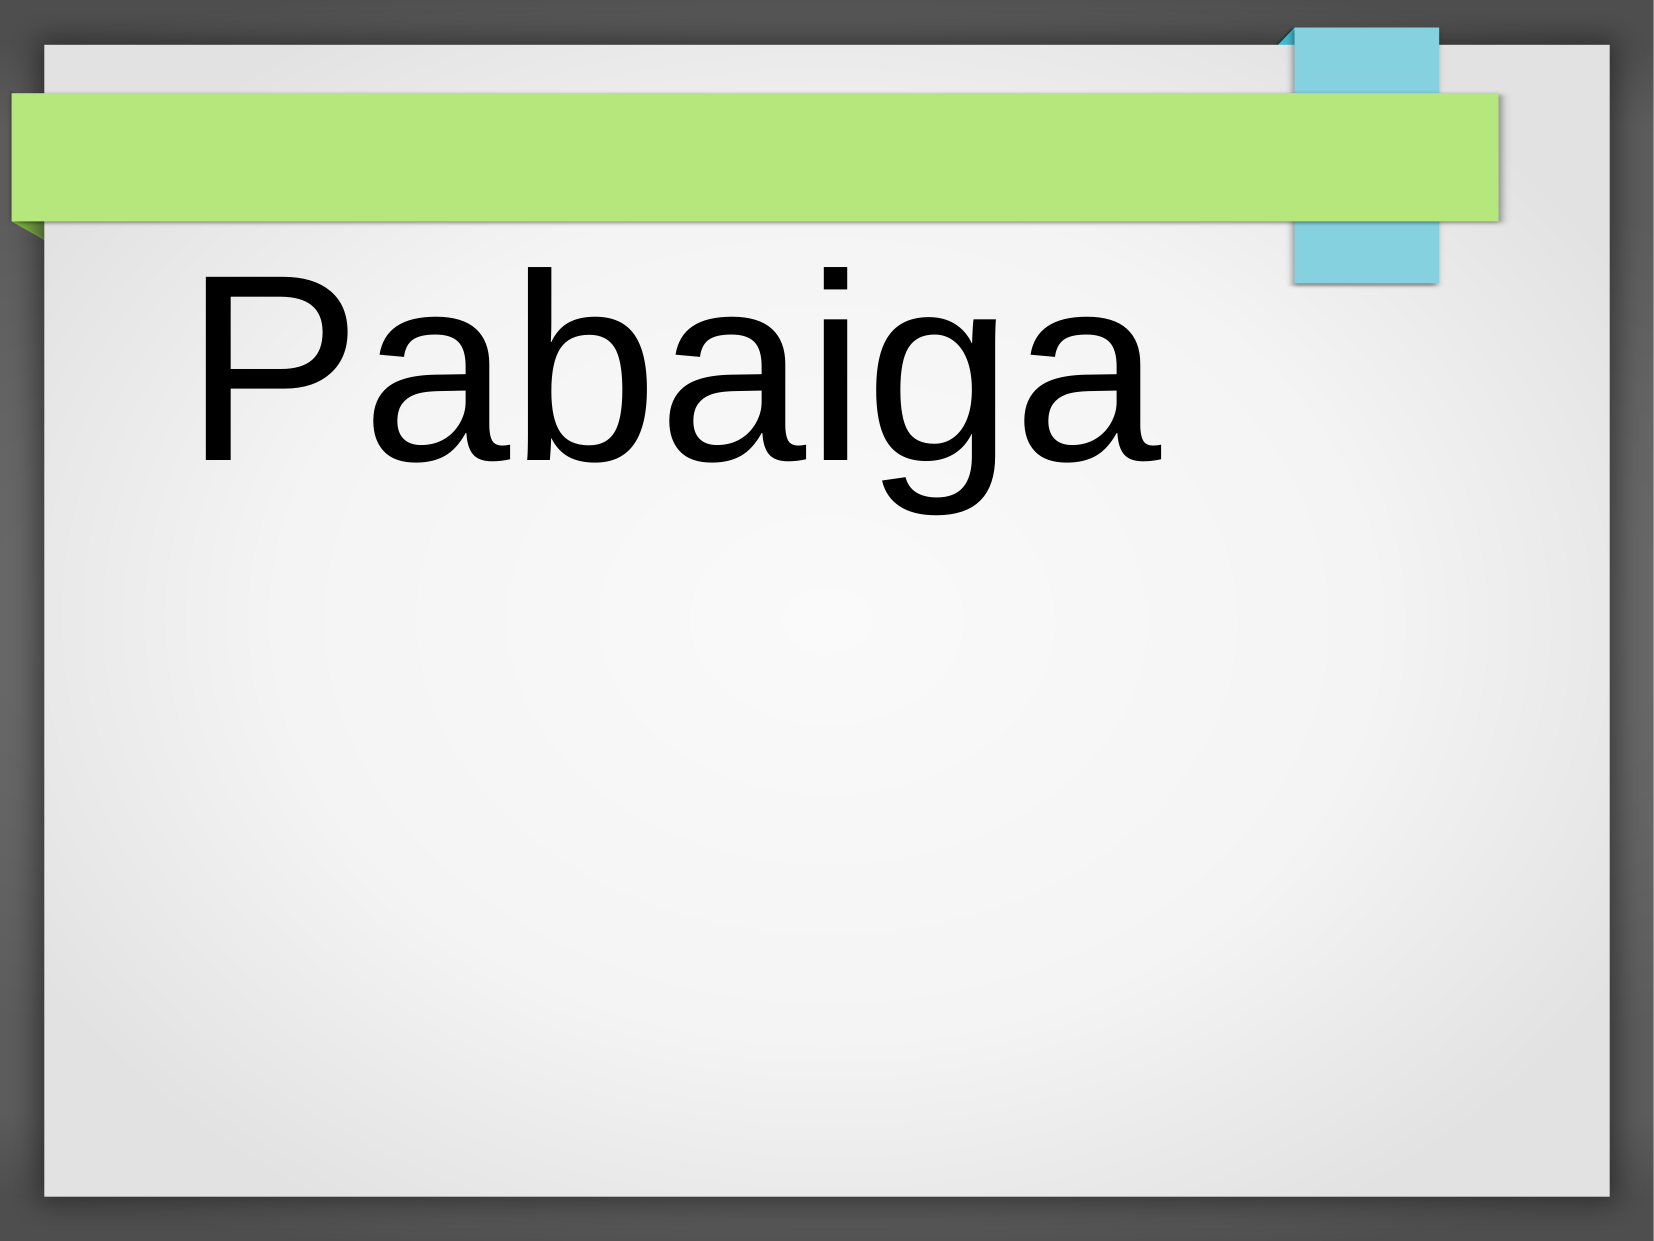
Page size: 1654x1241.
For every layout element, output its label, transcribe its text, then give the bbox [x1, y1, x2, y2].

subtitle Pabaiga [82, 94, 1264, 643]
picture [0, 0, 1654, 1241]
